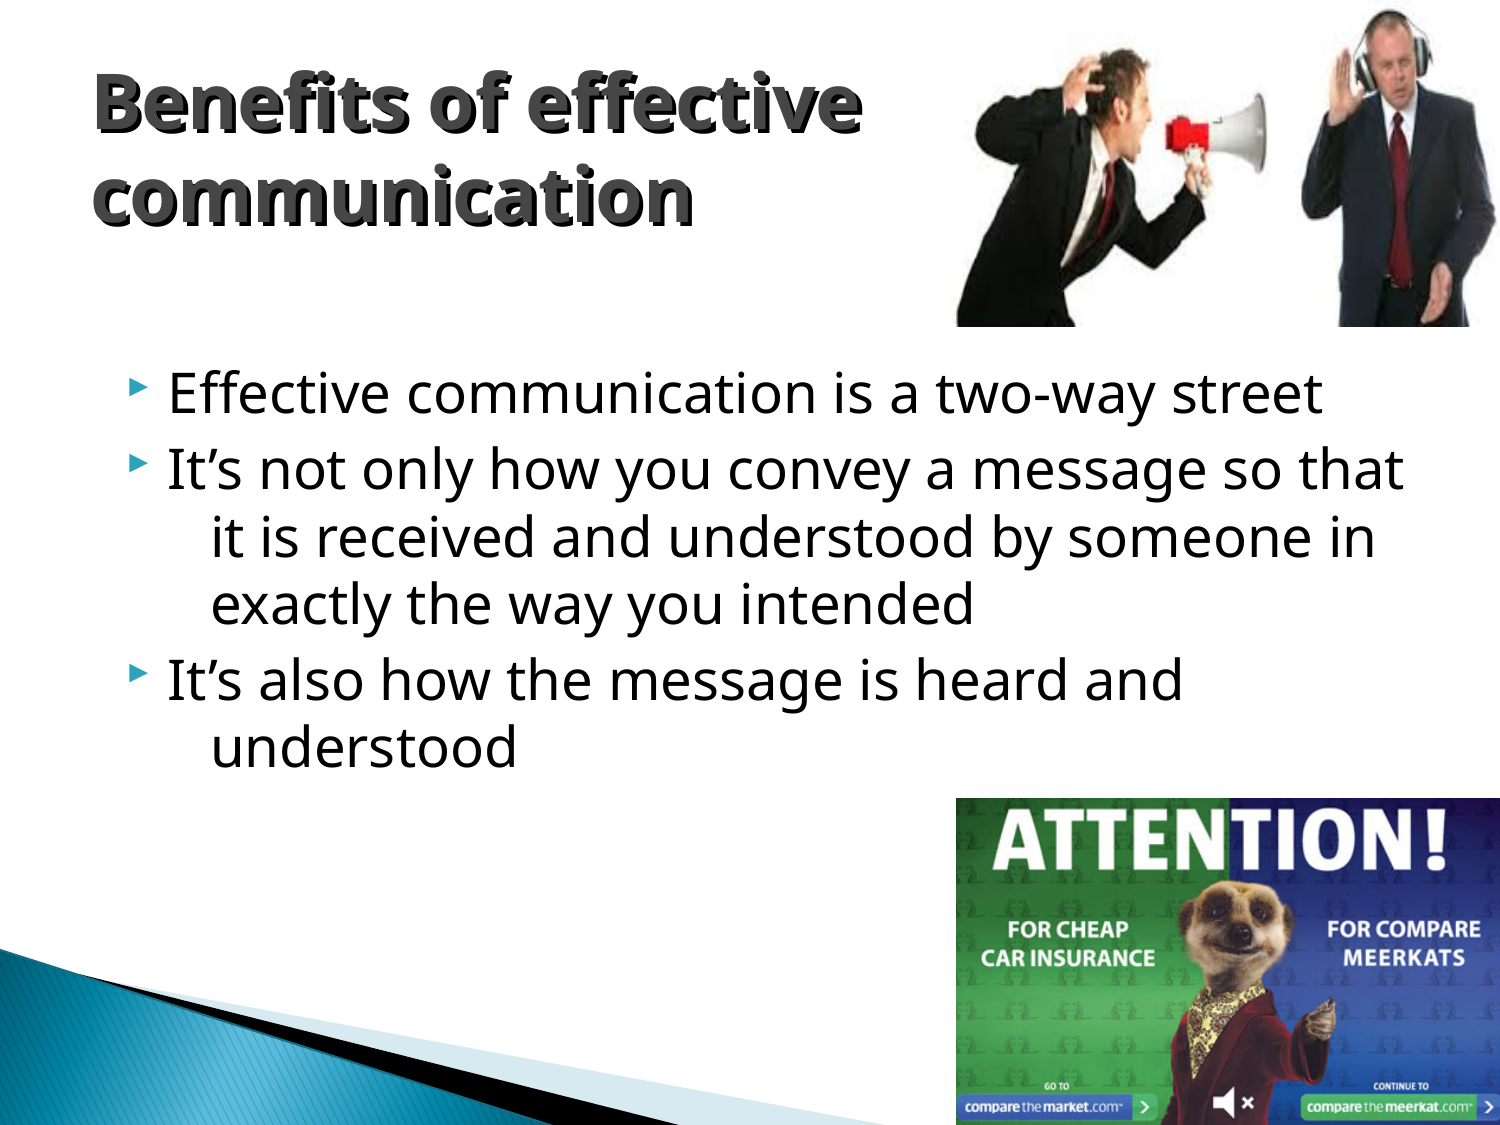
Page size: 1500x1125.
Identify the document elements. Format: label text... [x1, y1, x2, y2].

picture [950, 0, 1500, 327]
picture [956, 798, 1500, 1125]
list Effective communication is a two-way street It’s not only how you convey a message so that it is received and understood by someone in exactly the way you intended It’s also how the message is heard and understood [75, 349, 1426, 787]
title Benefits of effective communication [75, 45, 950, 233]
